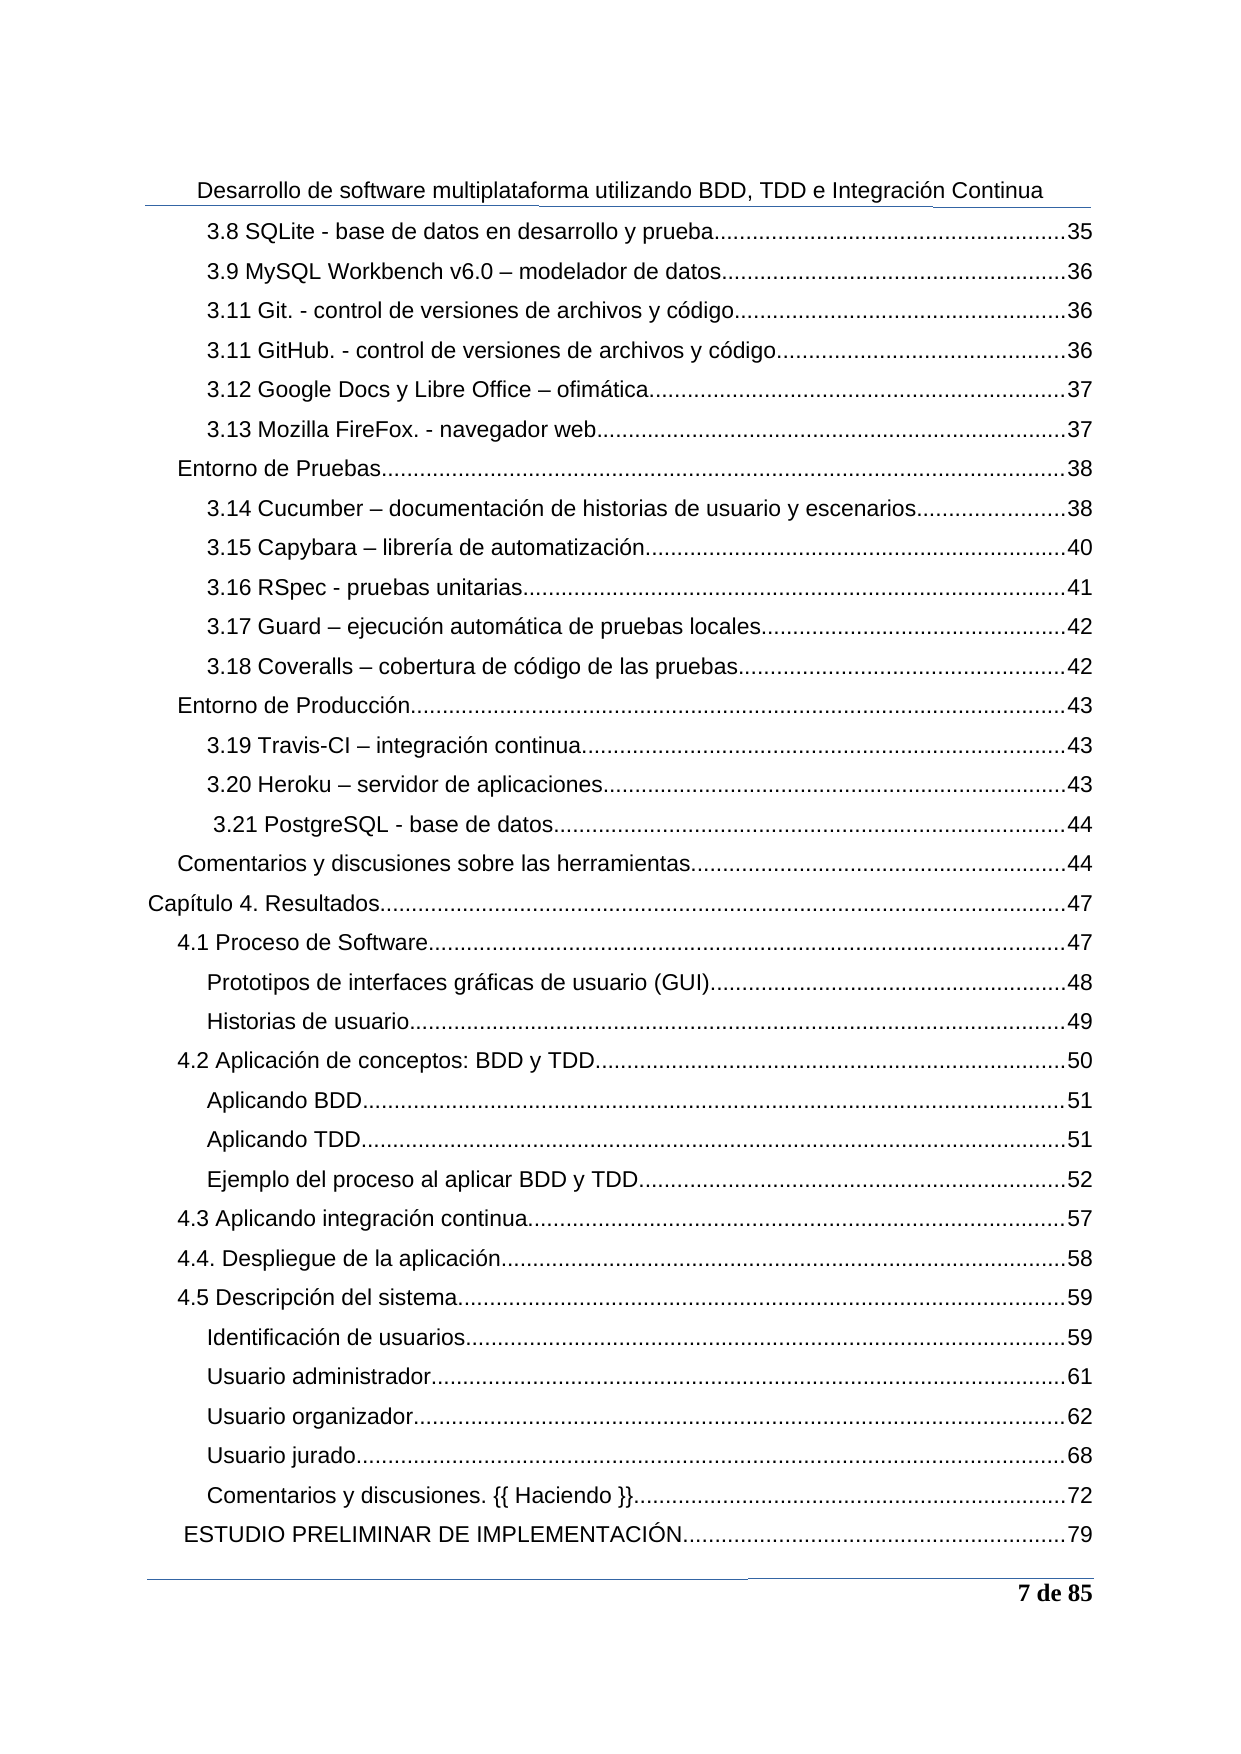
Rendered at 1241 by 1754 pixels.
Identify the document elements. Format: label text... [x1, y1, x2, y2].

text Capítulo 4. Resultados 47 [148, 889, 1093, 916]
text 4.2 Aplicación de conceptos: BDD y TDD. 50 [177, 1047, 1093, 1074]
text Usuario organizador. 62 [207, 1403, 1093, 1429]
text 3.18 Coveralls – cobertura de código de las pruebas. 42 [207, 653, 1093, 679]
text Aplicando BDD. 51 [207, 1087, 1093, 1113]
text 3.20 Heroku – servidor de aplicaciones. 43 [207, 771, 1093, 797]
text Usuario administrador. 61 [207, 1363, 1093, 1389]
text 3.14 Cucumber – documentación de historias de usuario y escenarios. 38 [207, 495, 1093, 521]
text 3.17 Guard – ejecución automática de pruebas locales. 42 [207, 613, 1093, 639]
text 3.9 MySQL Workbench v6.0 – modelador de datos. 36 [207, 258, 1093, 284]
text Entorno de Producción 43 [177, 692, 1093, 718]
text ESTUDIO PRELIMINAR DE IMPLEMENTACIÓN. 79 [177, 1521, 1093, 1547]
text 4.1 Proceso de Software. 47 [177, 929, 1093, 955]
text 3.19 Travis-CI – integración continua. 43 [207, 732, 1093, 758]
text 4.3 Aplicando integración continua. 57 [177, 1205, 1093, 1232]
text 3.11 GitHub. - control de versiones de archivos y código. 36 [207, 337, 1093, 363]
text Entorno de Pruebas 38 [177, 455, 1093, 482]
text 3.21 PostgreSQL - base de datos. 44 [207, 811, 1093, 837]
text Aplicando TDD. 51 [207, 1126, 1093, 1153]
text 3.16 RSpec - pruebas unitarias. 41 [207, 574, 1093, 600]
text 3.13 Mozilla FireFox. - navegador web. 37 [207, 416, 1093, 442]
text Comentarios y discusiones. {{ Haciendo }} 72 [207, 1482, 1093, 1508]
text 3.15 Capybara – librería de automatización. 40 [207, 534, 1093, 561]
text 3.8 SQLite - base de datos en desarrollo y prueba. 35 [207, 218, 1093, 245]
text Historias de usuario. 49 [207, 1008, 1093, 1034]
text Comentarios y discusiones sobre las herramientas. 44 [177, 850, 1093, 876]
text Prototipos de interfaces gráficas de usuario (GUI). 48 [207, 968, 1093, 995]
text 4.4. Despliegue de la aplicación. 58 [177, 1245, 1093, 1271]
text 3.11 Git. - control de versiones de archivos y código. 36 [207, 297, 1093, 324]
text Usuario jurado. 68 [207, 1442, 1093, 1468]
text 3.12 Google Docs y Libre Office – ofimática. 37 [207, 376, 1093, 403]
text 4.5 Descripción del sistema. 59 [177, 1284, 1093, 1311]
text Ejemplo del proceso al aplicar BDD y TDD. 52 [207, 1166, 1093, 1192]
text Identificación de usuarios. 59 [207, 1324, 1093, 1350]
